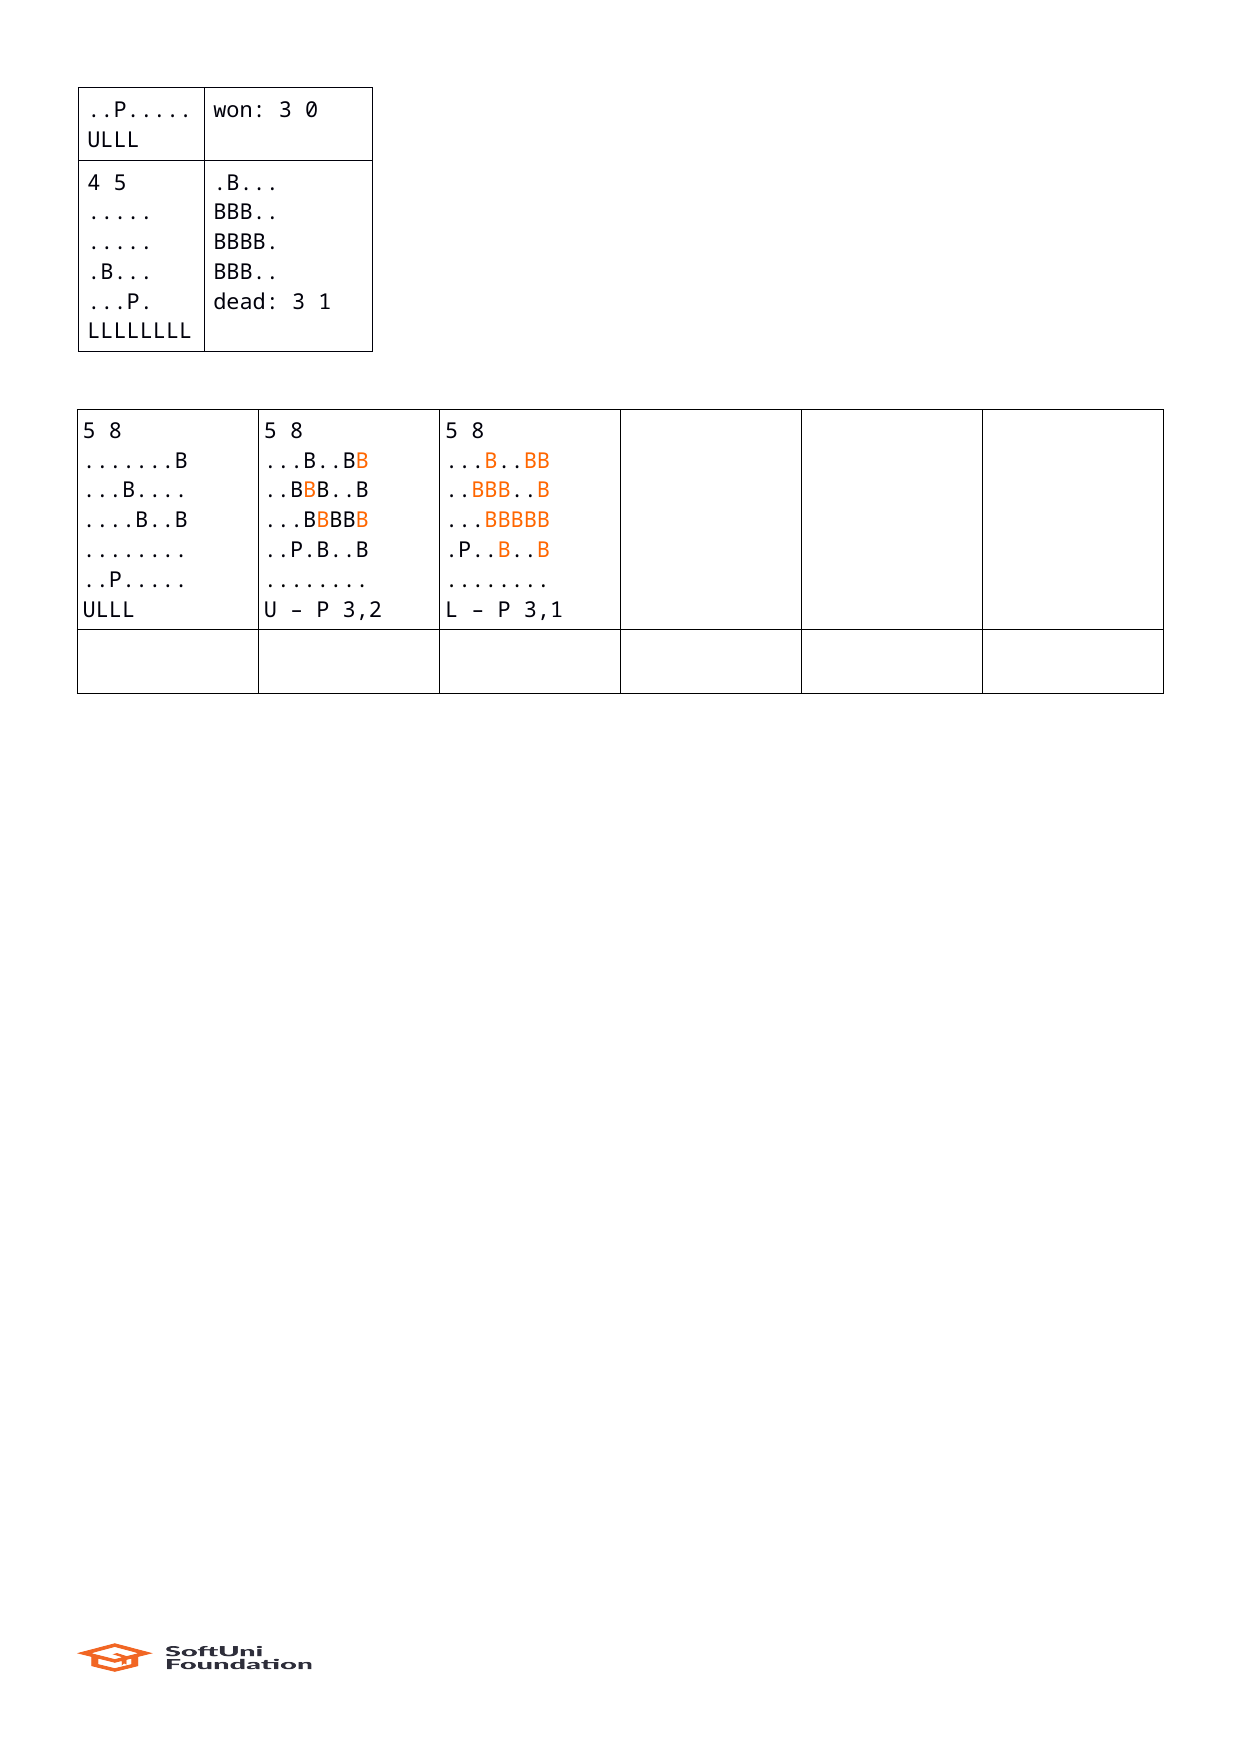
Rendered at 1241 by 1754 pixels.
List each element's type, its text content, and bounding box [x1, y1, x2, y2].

picture [76, 1643, 312, 1672]
table_cell [440, 630, 620, 693]
table_cell [983, 630, 1163, 693]
table_header 5 8 ...B..BB ..BBB..B ...BBBBB .P..B..B ........ L – P 3,1 [440, 410, 620, 629]
table_cell won: 3 0 [205, 88, 372, 159]
table_header [983, 410, 1163, 629]
table_header [621, 410, 801, 629]
table_cell .B... BBB.. BBBB. BBB.. dead: 3 1 [205, 161, 372, 351]
table_cell [78, 630, 258, 693]
table_cell [259, 630, 439, 693]
table_cell ..P..... ULLL [79, 88, 204, 159]
table_cell [802, 630, 982, 693]
table_cell [621, 630, 801, 693]
table_header 5 8 .......B ...B.... ....B..B ........ ..P..... ULLL [78, 410, 258, 629]
table_header [802, 410, 982, 629]
table_cell 4 5 ..... ..... .B... ...P. LLLLLLLL [79, 161, 204, 351]
table_header 5 8 ...B..BB ..BBB..B ...BBBBB ..P.B..B ........ U – P 3,2 [259, 410, 439, 629]
